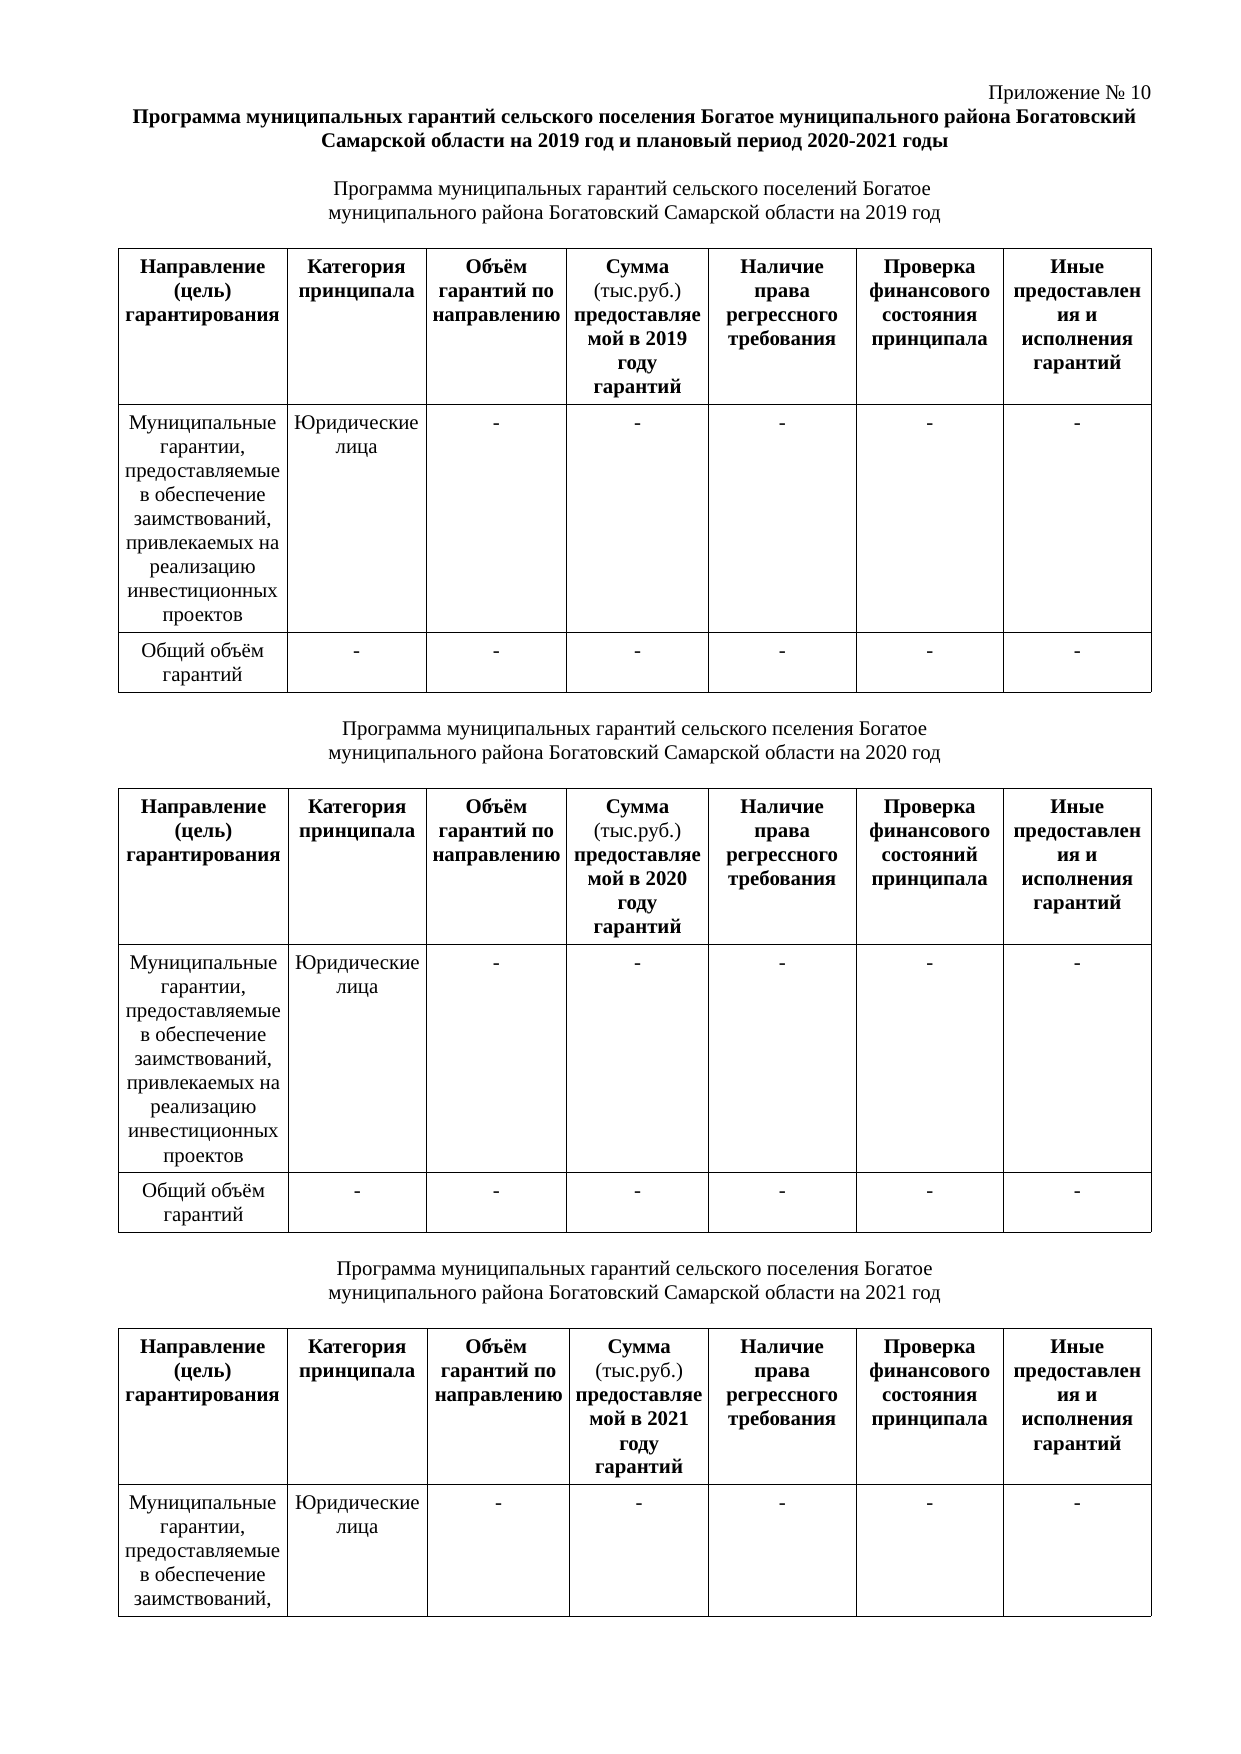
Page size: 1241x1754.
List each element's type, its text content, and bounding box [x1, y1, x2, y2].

text Программа муниципальных гарантий сельского поселения Богатое муниципального района Богатовский Самарской области на 2019 год и плановый период 2020-2021 годы [118, 104, 1151, 152]
table_cell Юридические лица [288, 405, 426, 632]
table_cell - [1004, 945, 1151, 1172]
table_header Проверка финансового состояний принципала [857, 789, 1003, 944]
text Программа муниципальных гарантий сельского поселений Богатое [118, 176, 1151, 200]
table_cell - [428, 1485, 569, 1616]
table_header Объём гарантий по направлению [428, 1329, 569, 1484]
table_cell Юридические лица [288, 1485, 427, 1616]
table_header Направление (цель) гарантирования [119, 789, 288, 944]
table_header Объём гарантий по направлению [427, 789, 566, 944]
table_cell - [427, 1173, 566, 1232]
table_cell - [427, 405, 566, 632]
table_header Направление (цель) гарантирования [119, 1329, 287, 1484]
table_header Наличие права регрессного требования [709, 1329, 856, 1484]
text муниципального района Богатовский Самарской области на 2019 год [118, 200, 1151, 224]
table_header Проверка финансового состояния принципала [857, 1329, 1003, 1484]
table_cell - [1004, 633, 1151, 692]
table_cell - [857, 405, 1003, 632]
table_cell - [709, 633, 856, 692]
table_header Категория принципала [288, 1329, 427, 1484]
text муниципального района Богатовский Самарской области на 2020 год [118, 740, 1151, 764]
table_cell - [289, 1173, 426, 1232]
table_header Наличие права регрессного требования [709, 789, 856, 944]
table_cell - [1004, 1173, 1151, 1232]
table_cell - [567, 405, 708, 632]
table_cell Муниципальные гарантии, предоставляемые в обеспечение заимствований, привлекаемых на реализацию инвестиционных проектов [119, 405, 287, 632]
table_cell - [857, 1485, 1003, 1616]
table_header Категория принципала [288, 249, 426, 404]
table_header Сумма (тыс.руб.) предоставляемой в 2019 году гарантий [567, 249, 708, 404]
table_cell - [709, 1485, 856, 1616]
table_header Сумма (тыс.руб.) предоставляемой в 2021 году гарантий [570, 1329, 708, 1484]
table_cell Общий объём гарантий [119, 1173, 288, 1232]
text Программа муниципальных гарантий сельского пселения Богатое [118, 716, 1151, 740]
table_cell - [709, 405, 856, 632]
table_cell - [570, 1485, 708, 1616]
table_cell Юридические лица [289, 945, 426, 1172]
table_header Иные предоставления и исполнения гарантий [1004, 1329, 1151, 1484]
table_cell - [567, 1173, 708, 1232]
table_header Объём гарантий по направлению [427, 249, 566, 404]
table_cell - [1004, 405, 1151, 632]
table_cell Муниципальные гарантии, предоставляемые в обеспечение заимствований, привлекаемых на реализацию инвестиционных проектов [119, 945, 288, 1172]
table_cell - [288, 633, 426, 692]
table_cell - [857, 945, 1003, 1172]
table_cell - [427, 945, 566, 1172]
table_cell - [709, 1173, 856, 1232]
table_cell Муниципальные гарантии, предоставляемые в обеспечение заимствований, [119, 1485, 287, 1616]
table_cell - [567, 945, 708, 1172]
table_cell - [427, 633, 566, 692]
table_cell Общий объём гарантий [119, 633, 287, 692]
table_header Категория принципала [289, 789, 426, 944]
table_cell - [857, 1173, 1003, 1232]
text муниципального района Богатовский Самарской области на 2021 год [118, 1280, 1151, 1304]
table_cell - [1004, 1485, 1151, 1616]
table_cell - [567, 633, 708, 692]
text Программа муниципальных гарантий сельского поселения Богатое [118, 1256, 1151, 1280]
table_header Наличие права регрессного требования [709, 249, 856, 404]
table_cell - [857, 633, 1003, 692]
text Приложение № 10 [118, 80, 1151, 104]
table_cell - [709, 945, 856, 1172]
table_header Иные предоставления и исполнения гарантий [1004, 249, 1151, 404]
table_header Направление (цель) гарантирования [119, 249, 287, 404]
table_header Иные предоставления и исполнения гарантий [1004, 789, 1151, 944]
table_header Сумма (тыс.руб.) предоставляемой в 2020 году гарантий [567, 789, 708, 944]
table_header Проверка финансового состояния принципала [857, 249, 1003, 404]
